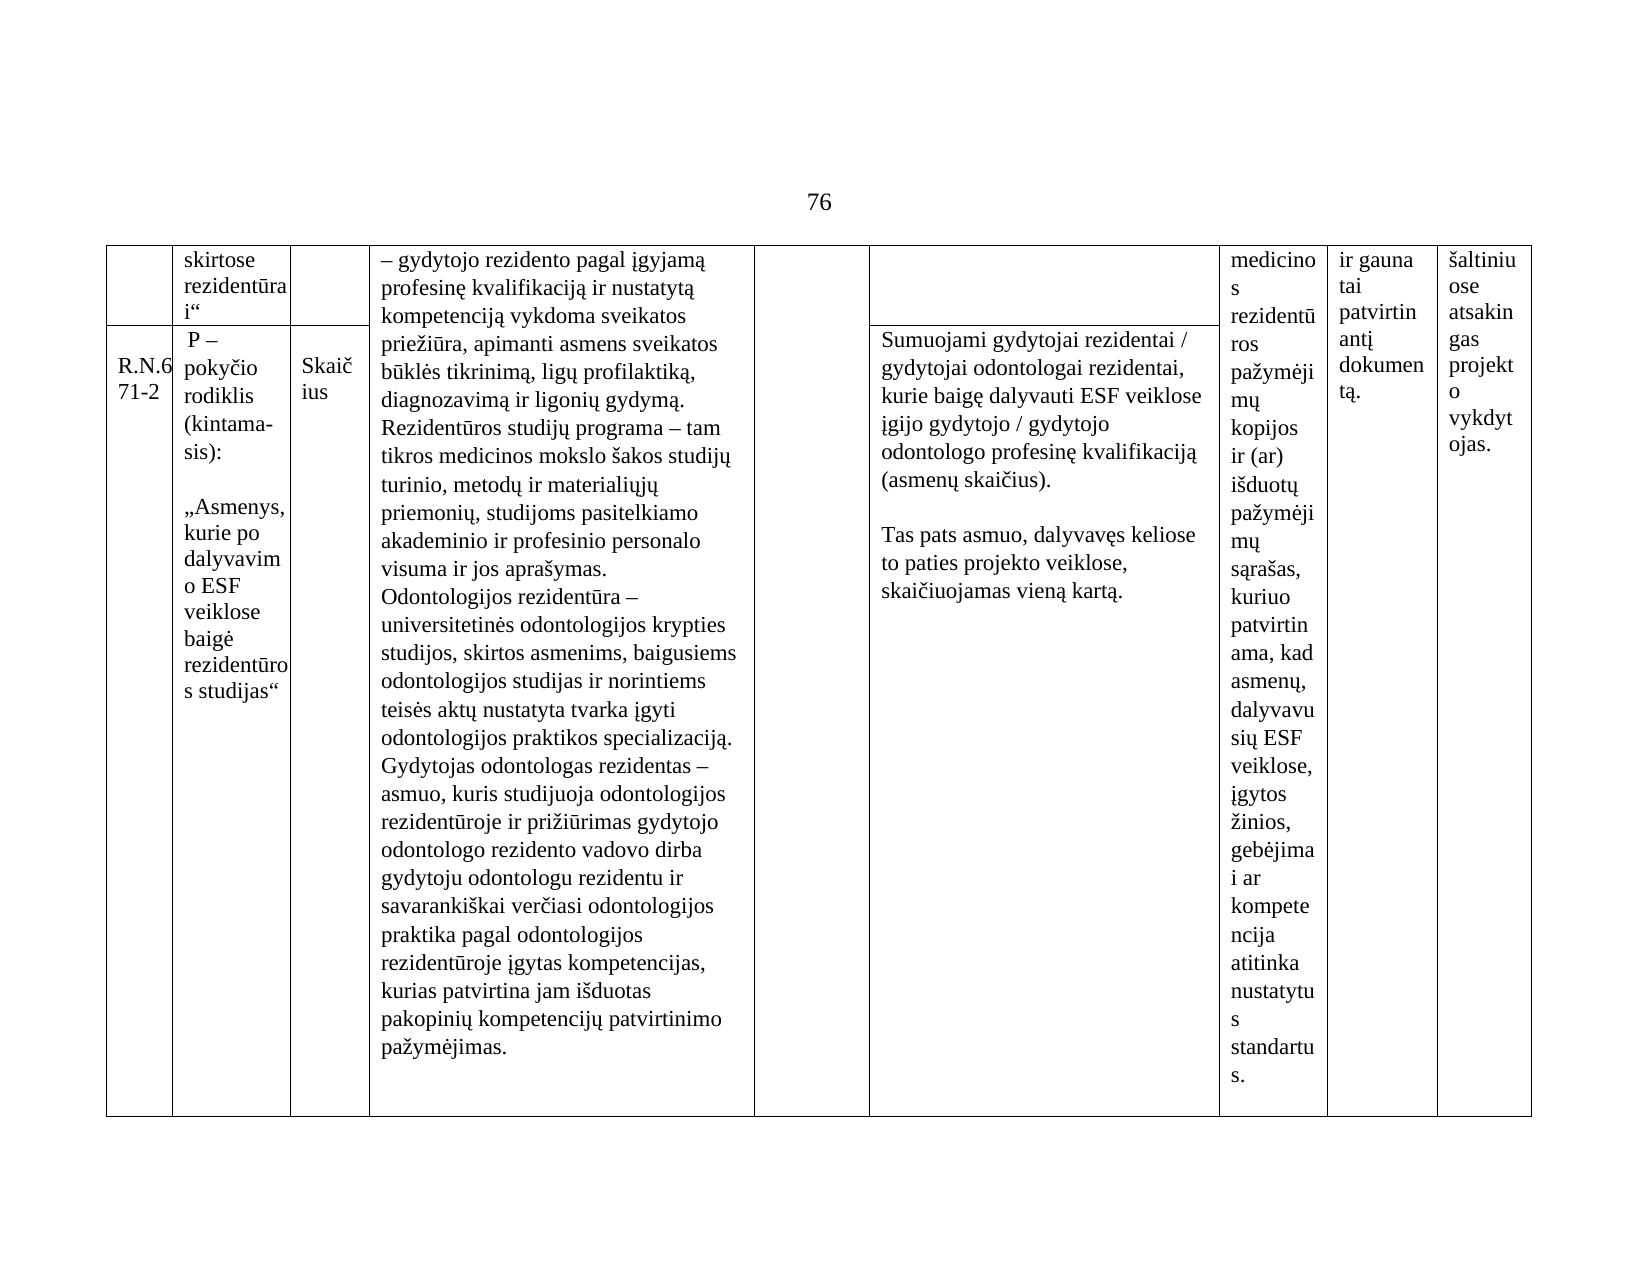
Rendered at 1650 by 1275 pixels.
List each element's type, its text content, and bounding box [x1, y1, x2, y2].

table_cell Skaičius [291, 326, 369, 1116]
table_cell [107, 246, 172, 325]
table_cell – gydytojo rezidento pagal įgyjamą profesinę kvalifikaciją ir nustatytą kompetenciją vykdoma sveikatos priežiūra, apimanti asmens sveikatos būklės tikrinimą, ligų profilaktiką, diagnozavimą ir ligonių gydymą. Rezidentūros studijų programa – tam tikros medicinos mokslo šakos studijų turinio, metodų ir materialiųjų priemonių, studijoms pasitelkiamo akademinio ir profesinio personalo visuma ir jos aprašymas. Odontologijos rezidentūra – universitetinės odontologijos krypties studijos, skirtos asmenims, baigusiems odontologijos studijas ir norintiems teisės aktų nustatyta tvarka įgyti odontologijos praktikos specializaciją. Gydytojas odontologas rezidentas –asmuo, kuris studijuoja odontologijos rezidentūroje ir prižiūrimas gydytojo odontologo rezidento vadovo dirba gydytoju odontologu rezidentu ir savarankiškai verčiasi odontologijos praktika pagal odontologijos rezidentūroje įgytas kompetencijas, kurias patvirtina jam išduotas pakopinių kompetencijų patvirtinimo pažymėjimas. [370, 246, 754, 1116]
table_cell šaltiniuose atsakingas projekto vykdytojas. [1438, 246, 1531, 1116]
table_cell [870, 246, 1219, 325]
table_cell skirtose rezidentūrai“ [173, 246, 290, 325]
table_cell R.N.671-2 [107, 326, 172, 1116]
table_cell [291, 246, 369, 325]
table_cell P – pokyčio rodiklis (kintama-sis): „Asmenys, kurie po dalyvavimo ESF veiklose baigė rezidentūros studijas“ [173, 326, 290, 1116]
table_cell medicinos rezidentūros pažymėjimų kopijos ir (ar) išduotų pažymėjimų sąrašas, kuriuo patvirtinama, kad asmenų, dalyvavusių ESF veiklose, įgytos žinios, gebėjimai ar kompetencija atitinka nustatytus standartus. [1220, 246, 1327, 1116]
table_cell [755, 246, 869, 1116]
table_cell Sumuojami gydytojai rezidentai / gydytojai odontologai rezidentai, kurie baigę dalyvauti ESF veiklose įgijo gydytojo / gydytojo odontologo profesinę kvalifikaciją (asmenų skaičius). Tas pats asmuo, dalyvavęs keliose to paties projekto veiklose, skaičiuojamas vieną kartą. [870, 326, 1219, 1116]
table_cell ir gauna tai patvirtinantį dokumentą. [1328, 246, 1437, 1116]
